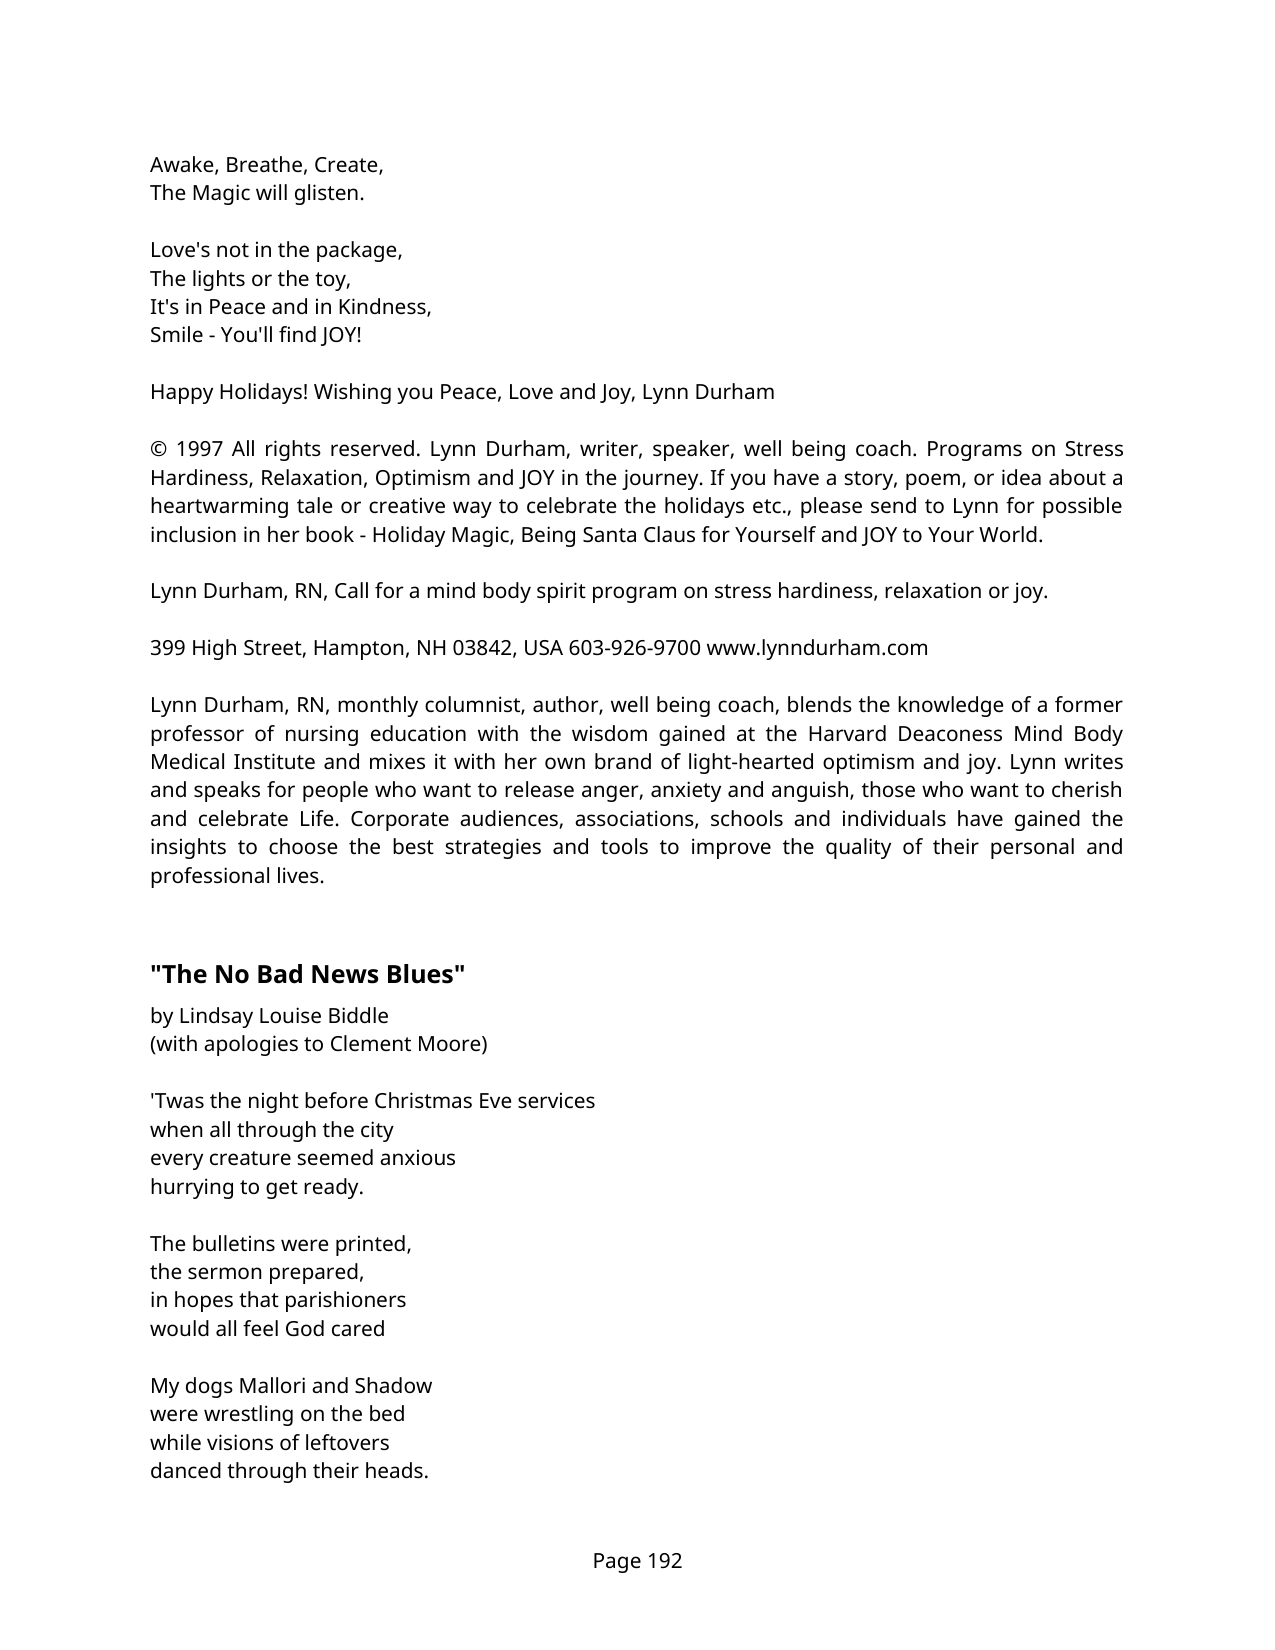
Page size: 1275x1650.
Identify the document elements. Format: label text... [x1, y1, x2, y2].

text "The No Bad News Blues" [150, 957, 1125, 991]
text Lynn Durham, RN, Call for a mind body spirit program on stress hardiness, relaxation or joy. [150, 577, 1125, 605]
text My dogs Mallori and Shadow were wrestling on the bed while visions of leftovers danced through their heads. [150, 1371, 1125, 1484]
text 'Twas the night before Christmas Eve services when all through the city every creature seemed anxious hurrying to get ready. [150, 1086, 1125, 1200]
text Lynn Durham, RN, monthly columnist, author, well being coach, blends the knowledge of a former professor of nursing education with the wisdom gained at the Harvard Deaconess Mind Body Medical Institute and mixes it with her own brand of light-hearted optimism and joy. Lynn writes and speaks for people who want to release anger, anxiety and anguish, those who want to cherish and celebrate Life. Corporate audiences, associations, schools and individuals have gained the insights to choose the best strategies and tools to improve the quality of their personal and professional lives. [150, 690, 1125, 889]
text Love's not in the package, The lights or the toy, It's in Peace and in Kindness, Smile - You'll find JOY! [150, 235, 1125, 349]
text Happy Holidays! Wishing you Peace, Love and Joy, Lynn Durham [150, 377, 1125, 406]
text 399 High Street, Hampton, NH 03842, USA 603-926-9700 www.lynndurham.com [150, 633, 1125, 662]
text The bulletins were printed, the sermon prepared, in hopes that parishioners would all feel God cared [150, 1229, 1125, 1342]
text © 1997 All rights reserved. Lynn Durham, writer, speaker, well being coach. Programs on Stress Hardiness, Relaxation, Optimism and JOY in the journey. If you have a story, poem, or idea about a heartwarming tale or creative way to celebrate the holidays etc., please send to Lynn for possible inclusion in her book - Holiday Magic, Being Santa Claus for Yourself and JOY to Your World. [150, 434, 1125, 548]
text Awake, Breathe, Create, The Magic will glisten. [150, 150, 1125, 207]
text by Lindsay Louise Biddle (with apologies to Clement Moore) [150, 1001, 1125, 1058]
